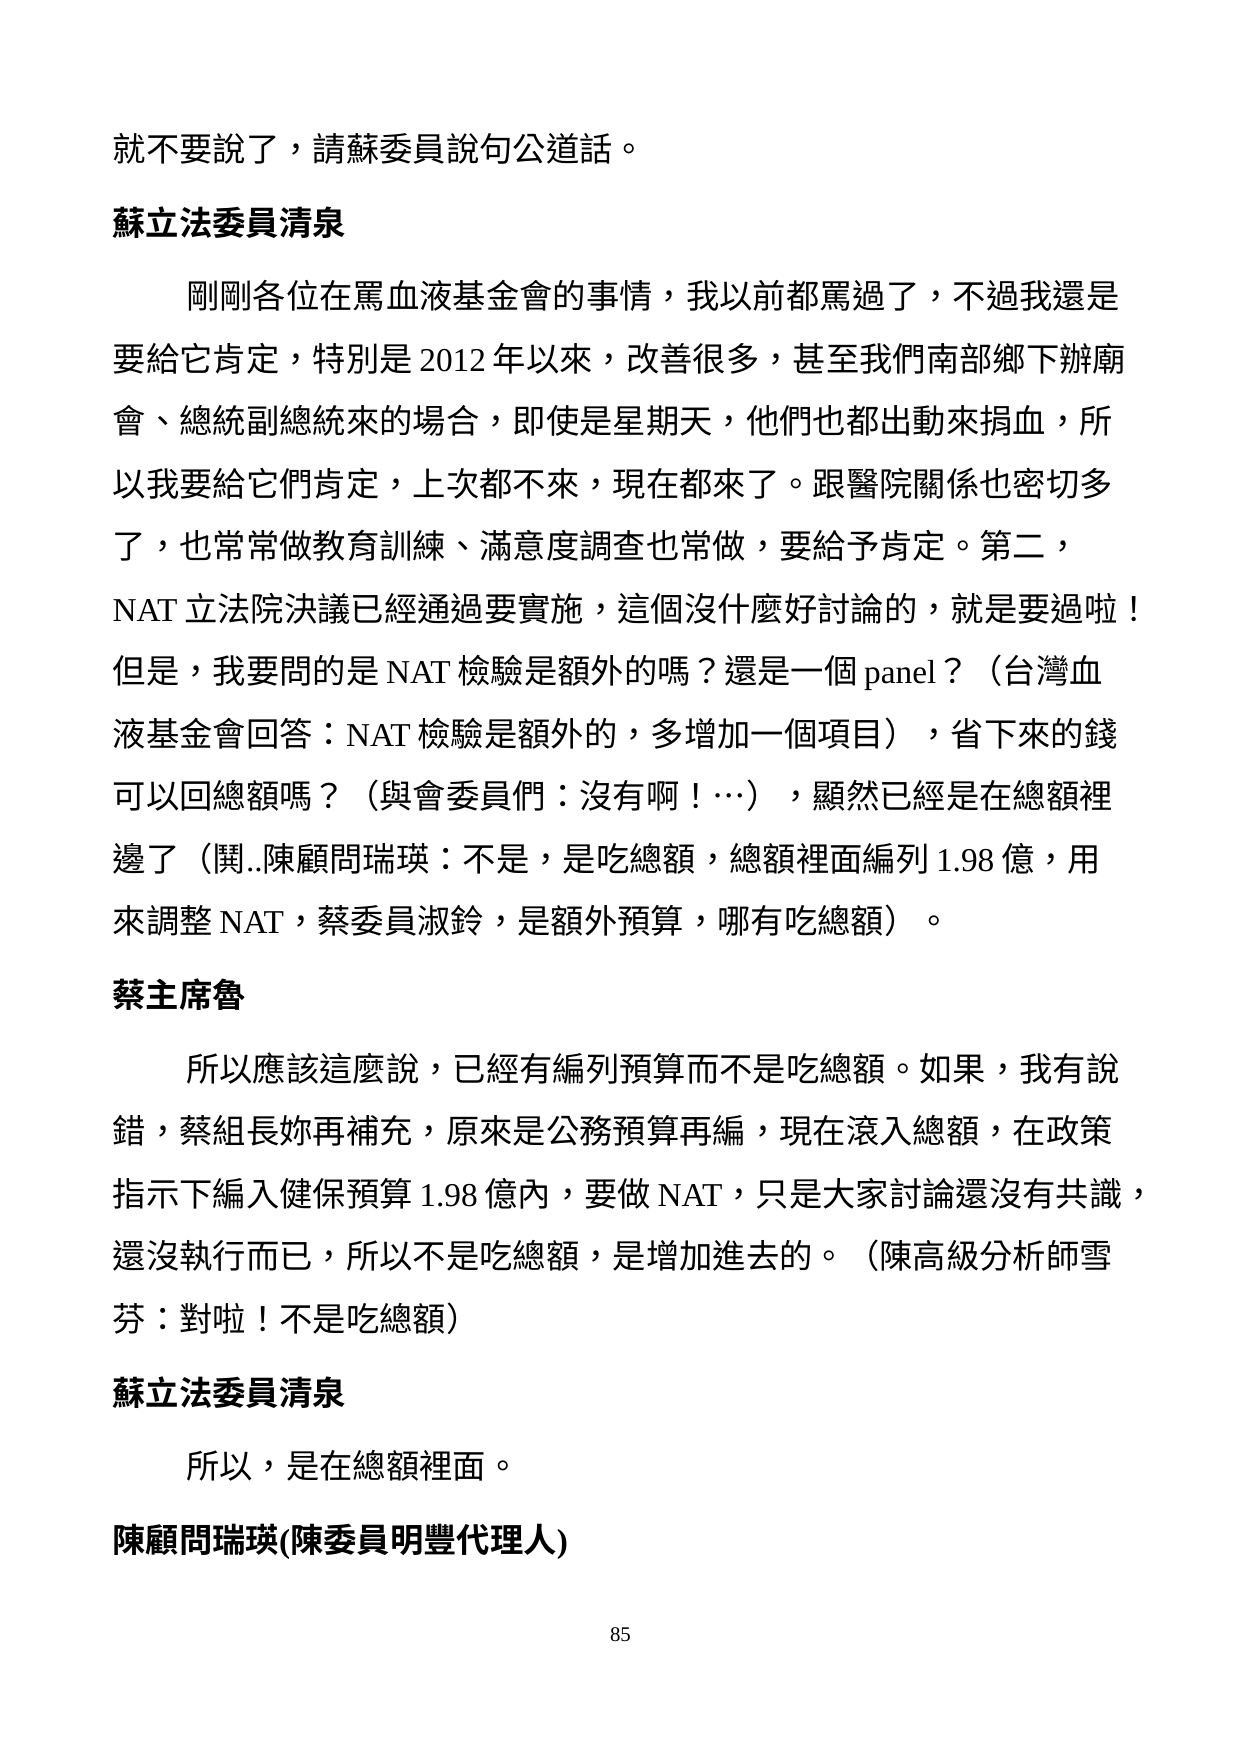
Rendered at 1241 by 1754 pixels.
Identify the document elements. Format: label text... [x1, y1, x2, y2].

text 就不要說了，請蘇委員說句公道話。 [112, 105, 1128, 168]
text 蘇立法委員清泉 [112, 1349, 1128, 1411]
text 陳顧問瑞瑛(陳委員明豐代理人) [112, 1496, 1128, 1559]
text 蔡主席魯 [112, 951, 1128, 1014]
text 所以，是在總額裡面。 [112, 1423, 1128, 1485]
text 蘇立法委員清泉 [112, 179, 1128, 241]
text 所以應該這麼說，已經有編列預算而不是吃總額。如果，我有說錯，蔡組長妳再補充，原來是公務預算再編，現在滾入總額，在政策指示下編入健保預算1.98億內，要做NAT，只是大家討論還沒有共識，還沒執行而已，所以不是吃總額，是增加進去的。（陳高級分析師雪芬：對啦！不是吃總額） [112, 1025, 1128, 1338]
text 剛剛各位在罵血液基金會的事情，我以前都罵過了，不過我還是要給它肯定，特別是2012年以來，改善很多，甚至我們南部鄉下辦廟會、總統副總統來的場合，即使是星期天，他們也都出動來捐血，所以我要給它們肯定，上次都不來，現在都來了。跟醫院關係也密切多了，也常常做教育訓練、滿意度調查也常做，要給予肯定。第二，NAT立法院決議已經通過要實施，這個沒什麼好討論的，就是要過啦！但是，我要問的是NAT檢驗是額外的嗎？還是一個panel？（台灣血液基金會回答：NAT檢驗是額外的，多增加一個項目），省下來的錢可以回總額嗎？（與會委員們：沒有啊！…），顯然已經是在總額裡邊了（鬨..陳顧問瑞瑛：不是，是吃總額，總額裡面編列1.98億，用來調整NAT，蔡委員淑鈴，是額外預算，哪有吃總額）。 [112, 253, 1128, 940]
